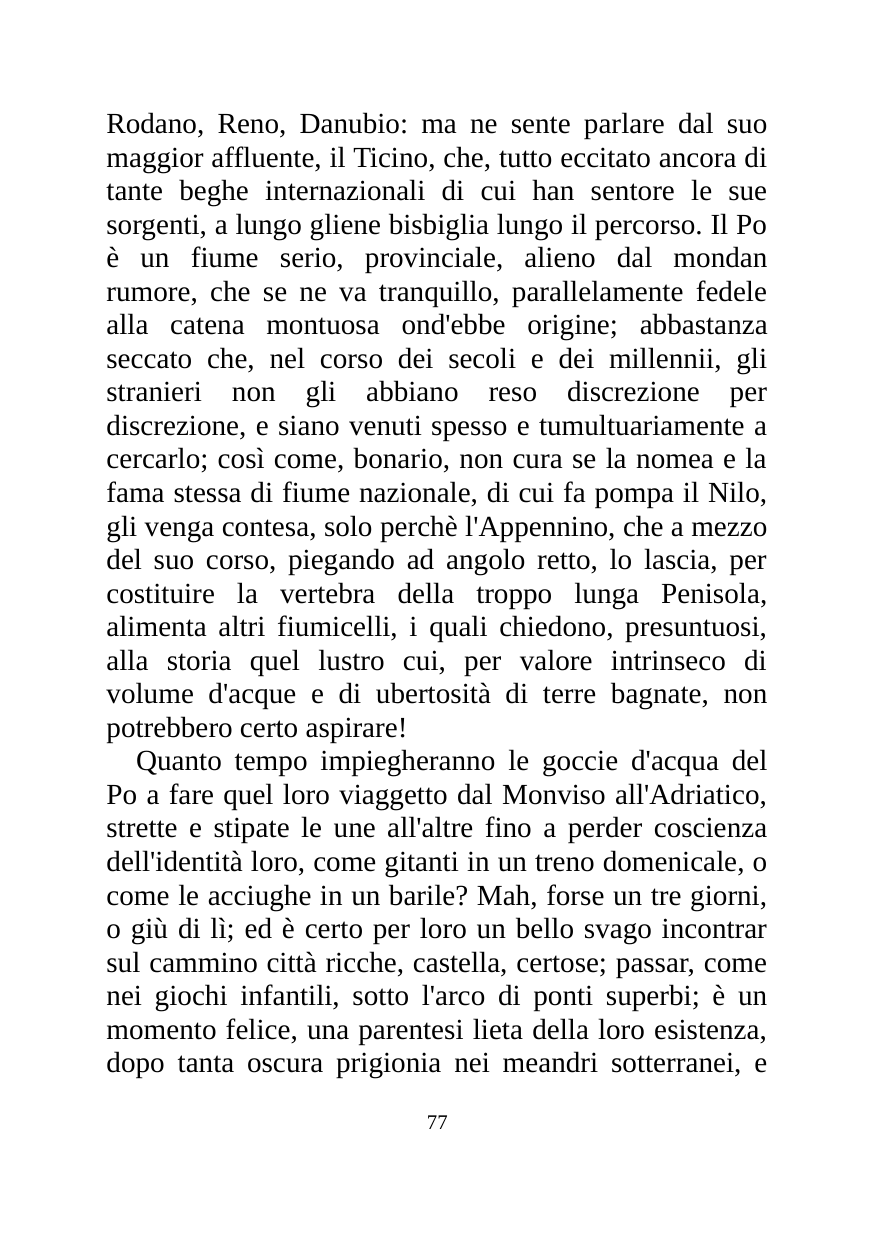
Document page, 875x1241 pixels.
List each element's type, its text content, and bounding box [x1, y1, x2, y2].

text Quanto tempo impiegheranno le goccie d'acqua del Po a fare quel loro viaggetto dal Monviso all'Adriatico, strette e stipate le une all'altre fino a perder coscienza dell'identità loro, come gitanti in un treno domenicale, o come le acciughe in un barile? Mah, forse un tre giorni, o giù di lì; ed è certo per loro un bello svago incontrar sul cammino città ricche, castella, certose; passar, come nei giochi infantili, sotto l'arco di ponti superbi; è un momento felice, una parentesi lieta della loro esistenza, dopo tanta oscura prigionia nei meandri sotterranei, e [106, 743, 768, 1079]
text Rodano, Reno, Danubio: ma ne sente parlare dal suo maggior affluente, il Ticino, che, tutto eccitato ancora di tante beghe internazionali di cui han sentore le sue sorgenti, a lungo gliene bisbiglia lungo il percorso. Il Po è un fiume serio, provinciale, alieno dal mondan rumore, che se ne va tranquillo, parallelamente fedele alla catena montuosa ond'ebbe origine; abbastanza seccato che, nel corso dei secoli e dei millennii, gli stranieri non gli abbiano reso discrezione per discrezione, e siano venuti spesso e tumultuariamente a cercarlo; così come, bonario, non cura se la nomea e la fama stessa di fiume nazionale, di cui fa pompa il Nilo, gli venga contesa, solo perchè l'Appennino, che a mezzo del suo corso, piegando ad angolo retto, lo lascia, per costituire la vertebra della troppo lunga Penisola, alimenta altri fiumicelli, i quali chiedono, presuntuosi, alla storia quel lustro cui, per valore intrinseco di volume d'acque e di ubertosità di terre bagnate, non potrebbero certo aspirare! [106, 106, 768, 743]
